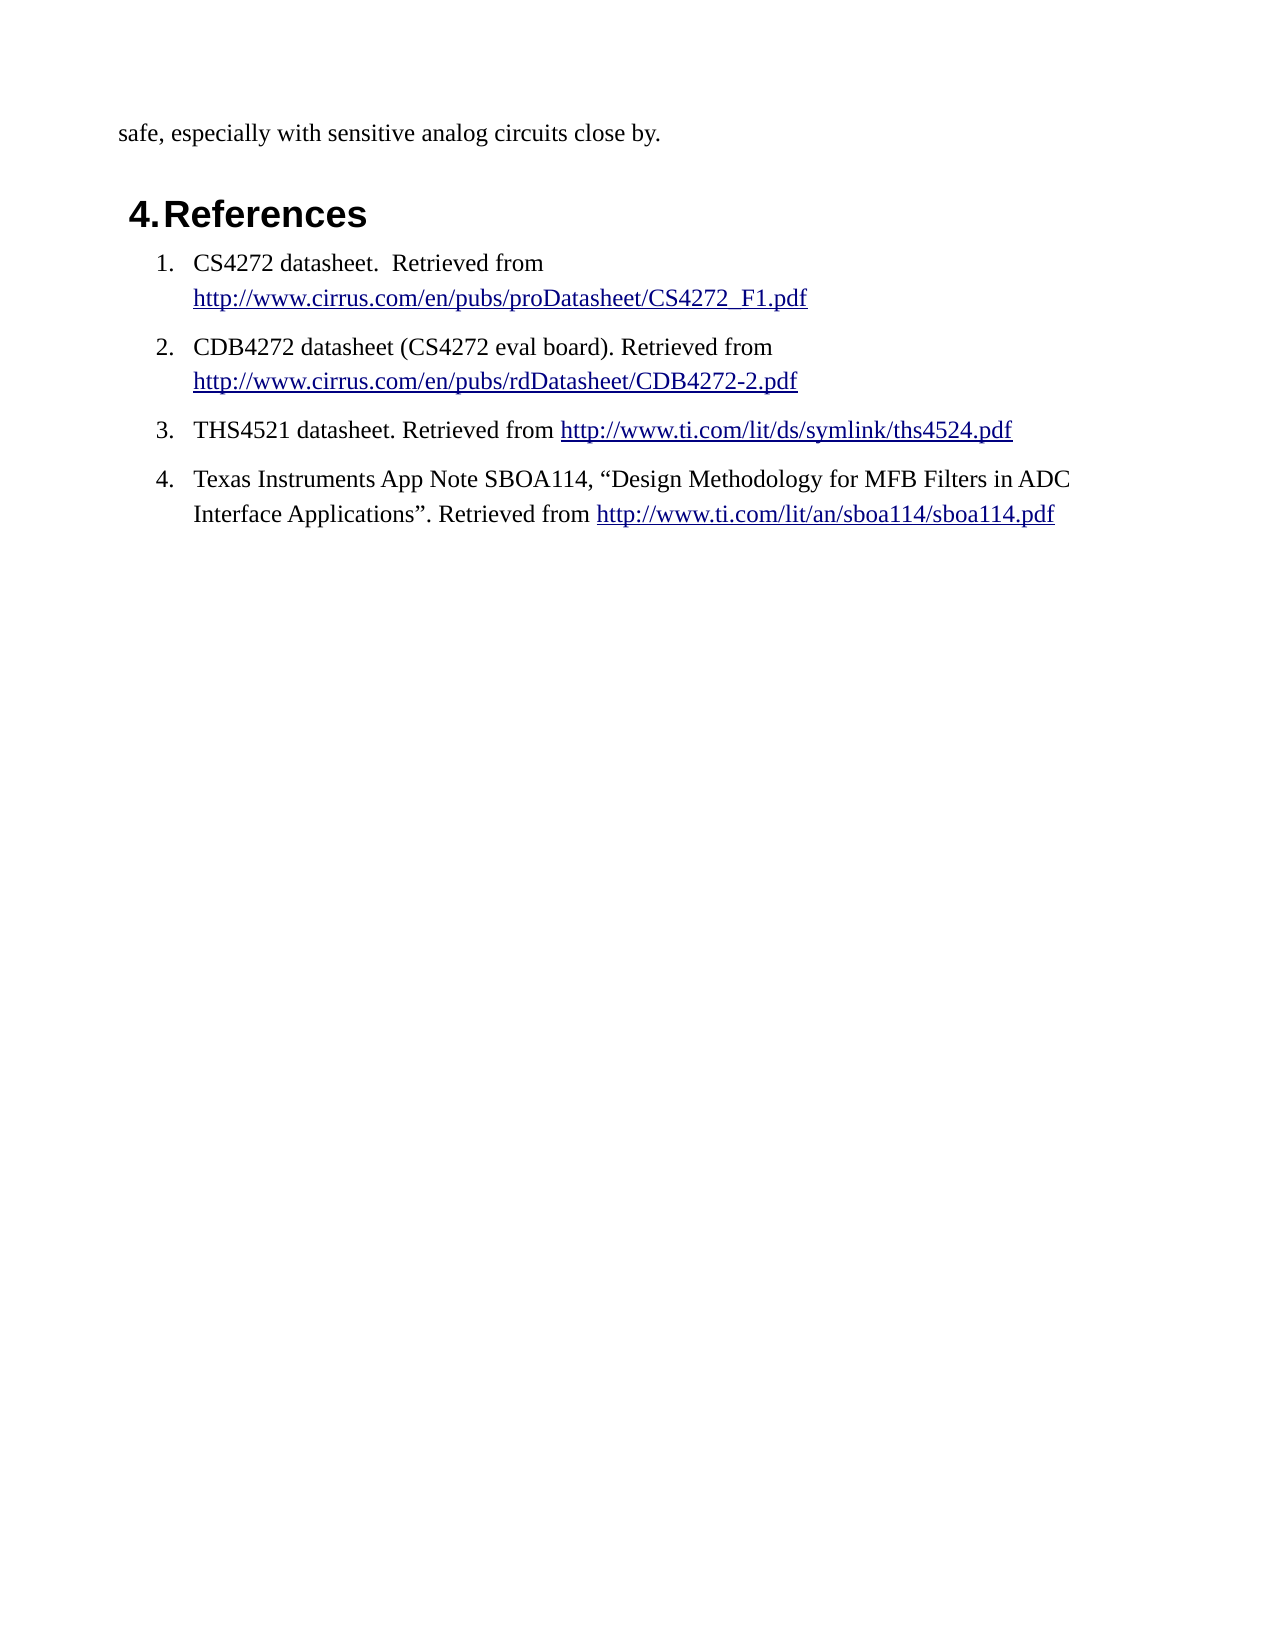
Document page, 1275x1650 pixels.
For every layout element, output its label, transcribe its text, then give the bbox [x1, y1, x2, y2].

text safe, especially with sensitive analog circuits close by. [118, 118, 1157, 147]
list CS4272 datasheet. Retrieved from http://www.cirrus.com/en/pubs/proDatasheet/CS4272_F1.pdf [156, 248, 1157, 312]
list Texas Instruments App Note SBOA114, “Design Methodology for MFB Filters in ADC Interface Applications”. Retrieved from http://www.ti.com/lit/an/sboa114/sboa114.pdf [156, 464, 1157, 528]
subtitle References [118, 192, 1157, 236]
list THS4521 datasheet. Retrieved from http://www.ti.com/lit/ds/symlink/ths4524.pdf [156, 415, 1157, 444]
list CDB4272 datasheet (CS4272 eval board). Retrieved from http://www.cirrus.com/en/pubs/rdDatasheet/CDB4272-2.pdf [156, 332, 1157, 395]
